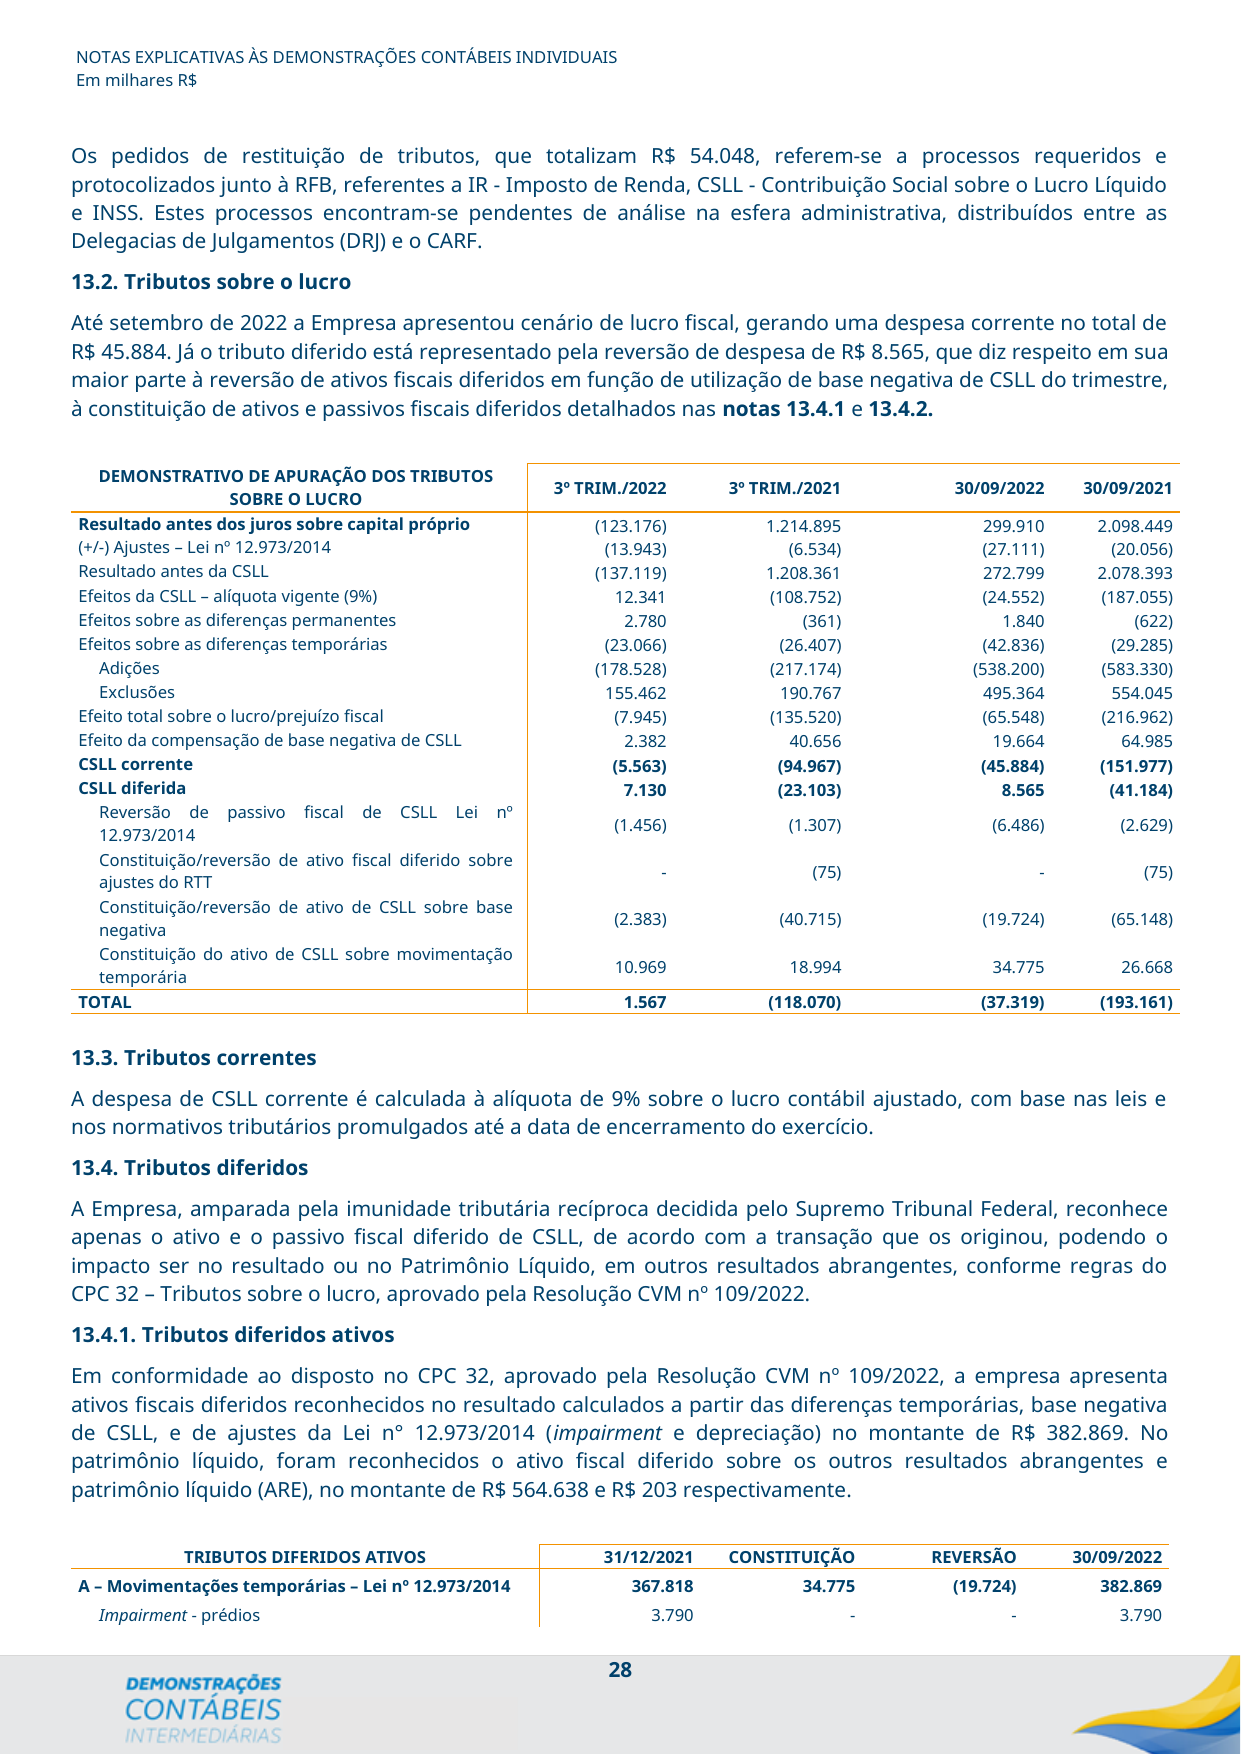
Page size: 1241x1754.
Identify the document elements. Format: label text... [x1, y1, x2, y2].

table_header 30/09/2022 [849, 464, 1052, 511]
table_cell (135.520) [674, 704, 848, 728]
table_cell - [862, 1604, 1024, 1627]
table_cell [521, 680, 527, 704]
table_cell 272.799 [849, 560, 1052, 583]
table_header TRIBUTOS DIFERIDOS ATIVOS [71, 1544, 539, 1568]
table_cell - [849, 848, 1052, 895]
table_cell 64.985 [1052, 728, 1180, 752]
table_cell (40.715) [674, 895, 848, 942]
table_cell [521, 632, 527, 656]
table_header 30/09/2021 [1052, 464, 1180, 511]
table_cell 2.098.449 [1052, 513, 1180, 535]
table_cell (65.548) [849, 704, 1052, 728]
table_cell 8.565 [849, 776, 1052, 800]
table_cell (23.103) [674, 776, 848, 800]
table_cell (583.330) [1052, 656, 1180, 680]
table_cell (5.563) [528, 752, 674, 776]
table_cell 7.130 [528, 776, 674, 800]
table_cell (45.884) [849, 752, 1052, 776]
table_cell 1.840 [849, 608, 1052, 632]
table_cell Adições [71, 656, 521, 680]
table_cell 34.775 [849, 942, 1052, 989]
table_cell 26.668 [1052, 942, 1180, 989]
list Tributos correntes [71, 1043, 1169, 1071]
text A despesa de CSLL corrente é calculada à alíquota de 9% sobre o lucro contábil ajustado, com base nas leis e nos normativos tributários promulgados até a data de encerramento do exercício. [71, 1084, 1169, 1141]
list Tributos diferidos [71, 1153, 1169, 1182]
table_cell 18.994 [674, 942, 848, 989]
table_cell Efeitos sobre as diferenças temporárias [71, 632, 521, 656]
table_cell (65.148) [1052, 895, 1180, 942]
table_cell (361) [674, 608, 848, 632]
table_cell 19.664 [849, 728, 1052, 752]
table_cell Reversão de passivo fiscal de CSLL Lei nº 12.973/2014 [71, 800, 521, 847]
table_cell (123.176) [528, 513, 674, 535]
table_cell Resultado antes dos juros sobre capital próprio [71, 513, 521, 535]
table_cell Efeitos sobre as diferenças permanentes [71, 608, 521, 632]
table_cell (2.629) [1052, 800, 1180, 847]
table_cell [521, 895, 527, 942]
table_cell [521, 728, 527, 752]
table_cell - [701, 1604, 862, 1627]
text Até setembro de 2022 a Empresa apresentou cenário de lucro fiscal, gerando uma despesa corrente no total de R$ 45.884. Já o tributo diferido está representado pela reversão de despesa de R$ 8.565, que diz respeito em sua maior parte à reversão de ativos fiscais diferidos em função de utilização de base negativa de CSLL do trimestre, à constituição de ativos e passivos fiscais diferidos detalhados nas notas 13.4.1 e 13.4.2. [71, 308, 1169, 422]
table_cell (20.056) [1052, 535, 1180, 559]
table_cell 1.214.895 [674, 513, 848, 535]
table_cell 495.364 [849, 680, 1052, 704]
table_cell (108.752) [674, 584, 848, 608]
table_cell [521, 800, 527, 847]
table_cell (27.111) [849, 535, 1052, 559]
table_cell (118.070) [674, 990, 848, 1013]
table_header CONSTITUIÇÃO [701, 1545, 862, 1568]
table_cell (6.534) [674, 535, 848, 559]
table_cell TOTAL [71, 990, 521, 1013]
table_cell (137.119) [528, 560, 674, 583]
table_cell 382.869 [1024, 1569, 1169, 1603]
table_cell [521, 608, 527, 632]
table_cell [521, 704, 527, 728]
table_cell [521, 584, 527, 608]
table_cell (24.552) [849, 584, 1052, 608]
table_cell 3.790 [540, 1604, 701, 1627]
table_cell (+/-) Ajustes – Lei nº 12.973/2014 [71, 535, 521, 559]
table_cell 367.818 [540, 1569, 701, 1603]
table_cell [521, 990, 527, 1013]
picture [0, 1654, 1241, 1754]
table_cell CSLL diferida [71, 776, 521, 800]
table_header 3º TRIM./2021 [674, 464, 848, 511]
table_cell Efeito total sobre o lucro/prejuízo fiscal [71, 704, 521, 728]
table_cell (151.977) [1052, 752, 1180, 776]
text Em conformidade ao disposto no CPC 32, aprovado pela Resolução CVM nº 109/2022, a empresa apresenta ativos fiscais diferidos reconhecidos no resultado calculados a partir das diferenças temporárias, base negativa de CSLL, e de ajustes da Lei n° 12.973/2014 (impairment e depreciação) no montante de R$ 382.869. No patrimônio líquido, foram reconhecidos o ativo fiscal diferido sobre os outros resultados abrangentes e patrimônio líquido (ARE), no montante de R$ 564.638 e R$ 203 respectivamente. [71, 1361, 1169, 1503]
table_cell [521, 942, 527, 989]
table_cell (29.285) [1052, 632, 1180, 656]
table_cell [521, 848, 527, 895]
table_cell (1.456) [528, 800, 674, 847]
table_cell Exclusões [71, 680, 521, 704]
table_cell A – Movimentações temporárias – Lei nº 12.973/2014 [71, 1569, 539, 1603]
table_header 31/12/2021 [540, 1545, 701, 1568]
table_cell (622) [1052, 608, 1180, 632]
text A Empresa, amparada pela imunidade tributária recíproca decidida pelo Supremo Tribunal Federal, reconhece apenas o ativo e o passivo fiscal diferido de CSLL, de acordo com a transação que os originou, podendo o impacto ser no resultado ou no Patrimônio Líquido, em outros resultados abrangentes, conforme regras do CPC 32 – Tributos sobre o lucro, aprovado pela Resolução CVM nº 109/2022. [71, 1194, 1169, 1308]
table_cell 2.780 [528, 608, 674, 632]
table_cell [521, 752, 527, 776]
table_cell 2.382 [528, 728, 674, 752]
table_cell Constituição/reversão de ativo fiscal diferido sobre ajustes do RTT [71, 848, 521, 895]
table_cell 299.910 [849, 513, 1052, 535]
table_cell (216.962) [1052, 704, 1180, 728]
table_header 3º TRIM./2022 [528, 464, 674, 511]
table_cell 10.969 [528, 942, 674, 989]
table_cell (13.943) [528, 535, 674, 559]
table_cell [521, 656, 527, 680]
list Tributos sobre o lucro [71, 267, 1169, 296]
table_cell [521, 776, 527, 800]
table_cell (19.724) [862, 1569, 1024, 1603]
table_cell (23.066) [528, 632, 674, 656]
table_cell Efeitos da CSLL – alíquota vigente (9%) [71, 584, 521, 608]
table_cell (75) [1052, 848, 1180, 895]
table_cell Constituição/reversão de ativo de CSLL sobre base negativa [71, 895, 521, 942]
table_cell (6.486) [849, 800, 1052, 847]
table_cell [521, 535, 527, 559]
table_cell (1.307) [674, 800, 848, 847]
table_cell (75) [674, 848, 848, 895]
table_header DEMONSTRATIVO DE APURAÇÃO DOS TRIBUTOS SOBRE O LUCRO [71, 463, 521, 511]
table_cell (178.528) [528, 656, 674, 680]
table_cell 1.567 [528, 990, 674, 1013]
table_cell 2.078.393 [1052, 560, 1180, 583]
table_cell Efeito da compensação de base negativa de CSLL [71, 728, 521, 752]
table_cell (94.967) [674, 752, 848, 776]
table_cell CSLL corrente [71, 752, 521, 776]
table_cell [521, 513, 527, 535]
table_cell 1.208.361 [674, 560, 848, 583]
table_cell (217.174) [674, 656, 848, 680]
table_cell (19.724) [849, 895, 1052, 942]
table_cell Impairment - prédios [71, 1604, 539, 1627]
table_cell 12.341 [528, 584, 674, 608]
table_cell 190.767 [674, 680, 848, 704]
table_cell (41.184) [1052, 776, 1180, 800]
table_cell [521, 560, 527, 583]
table_cell 3.790 [1024, 1604, 1169, 1627]
table_cell (193.161) [1052, 990, 1180, 1013]
table_cell Resultado antes da CSLL [71, 560, 521, 583]
table_cell (7.945) [528, 704, 674, 728]
table_cell - [528, 848, 674, 895]
table_header REVERSÃO [862, 1545, 1024, 1568]
table_cell 554.045 [1052, 680, 1180, 704]
table_cell (187.055) [1052, 584, 1180, 608]
table_cell 155.462 [528, 680, 674, 704]
table_cell (538.200) [849, 656, 1052, 680]
table_header 30/09/2022 [1024, 1545, 1169, 1568]
table_cell 40.656 [674, 728, 848, 752]
table_cell (42.836) [849, 632, 1052, 656]
list Tributos diferidos ativos [71, 1320, 1169, 1349]
table_cell 34.775 [701, 1569, 862, 1603]
table_cell Constituição do ativo de CSLL sobre movimentação temporária [71, 942, 521, 989]
table_header [521, 463, 527, 511]
text Os pedidos de restituição de tributos, que totalizam R$ 54.048, referem-se a processos requeridos e protocolizados junto à RFB, referentes a IR - Imposto de Renda, CSLL - Contribuição Social sobre o Lucro Líquido e INSS. Estes processos encontram-se pendentes de análise na esfera administrativa, distribuídos entre as Delegacias de Julgamentos (DRJ) e o CARF. [71, 141, 1169, 255]
table_cell (2.383) [528, 895, 674, 942]
table_cell (26.407) [674, 632, 848, 656]
table_cell (37.319) [849, 990, 1052, 1013]
